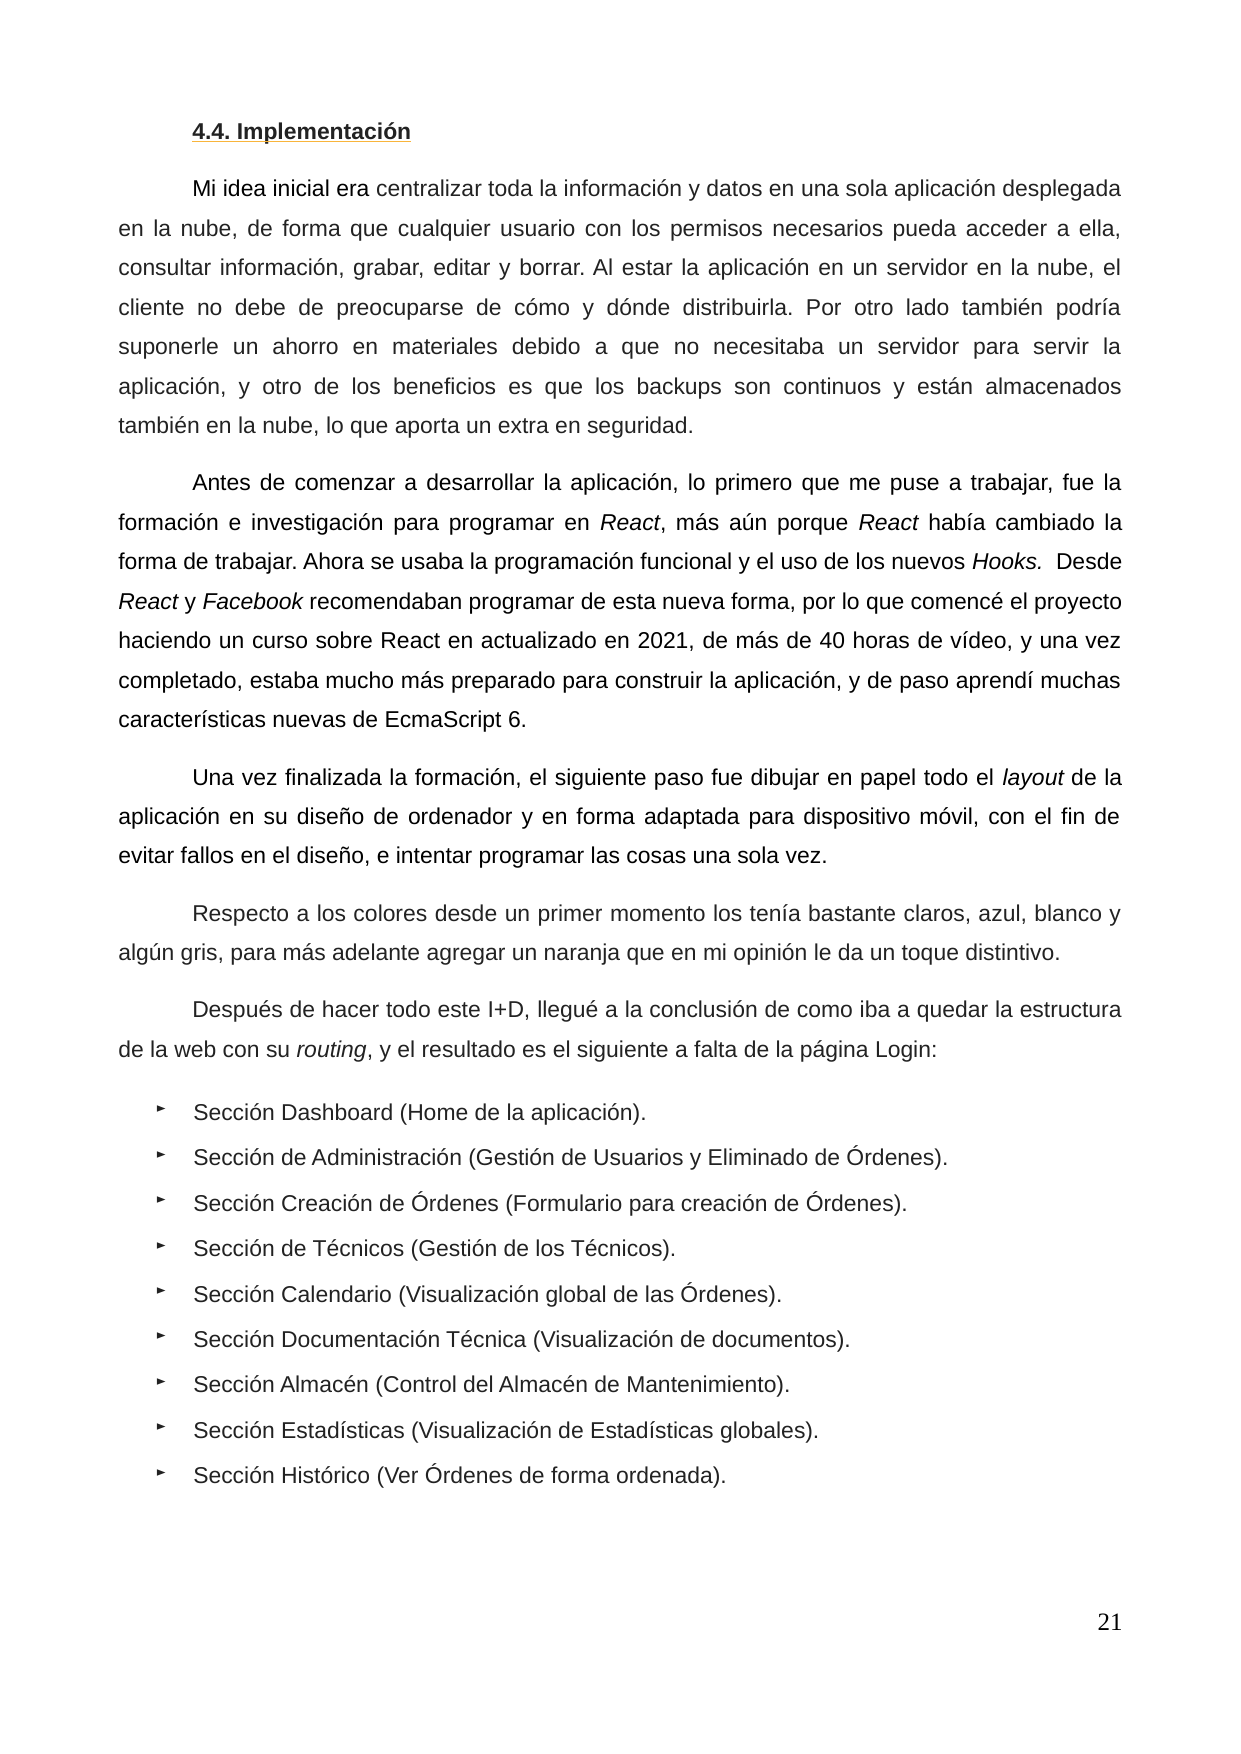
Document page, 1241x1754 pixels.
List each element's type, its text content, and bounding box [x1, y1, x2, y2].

list Sección Creación de Órdenes (Formulario para creación de Órdenes). [156, 1190, 1122, 1216]
list Sección Documentación Técnica (Visualización de documentos). [156, 1326, 1122, 1352]
list Sección Histórico (Ver Órdenes de forma ordenada). [156, 1462, 1122, 1488]
list Sección Dashboard (Home de la aplicación). [156, 1099, 1122, 1125]
list Sección de Técnicos (Gestión de los Técnicos). [156, 1235, 1122, 1261]
text Mi idea inicial era centralizar toda la información y datos en una sola aplicación desplegada en la nube, de forma que cualquier usuario con los permisos necesarios pueda acceder a ella, consultar información, grabar, editar y borrar. Al estar la aplicación en un servidor en la nube, el cliente no debe de preocuparse de cómo y dónde distribuirla. Por otro lado también podría suponerle un ahorro en materiales debido a que no necesitaba un servidor para servir la aplicación, y otro de los beneficios es que los backups son continuos y están almacenados también en la nube, lo que aporta un extra en seguridad. [118, 175, 1122, 438]
list Sección Estadísticas (Visualización de Estadísticas globales). [156, 1417, 1122, 1443]
list Sección Almacén (Control del Almacén de Mantenimiento). [156, 1371, 1122, 1398]
text 4.4. Implementación [118, 118, 1122, 144]
list Sección de Administración (Gestión de Usuarios y Eliminado de Órdenes). [156, 1144, 1122, 1171]
text Respecto a los colores desde un primer momento los tenía bastante claros, azul, blanco y algún gris, para más adelante agregar un naranja que en mi opinión le da un toque distintivo. [118, 899, 1122, 965]
text Una vez finalizada la formación, el siguiente paso fue dibujar en papel todo el layout de la aplicación en su diseño de ordenador y en forma adaptada para dispositivo móvil, con el fin de evitar fallos en el diseño, e intentar programar las cosas una sola vez. [118, 763, 1122, 869]
text Después de hacer todo este I+D, llegué a la conclusión de como iba a quedar la estructura de la web con su routing, y el resultado es el siguiente a falta de la página Login: [118, 996, 1122, 1062]
text Antes de comenzar a desarrollar la aplicación, lo primero que me puse a trabajar, fue la formación e investigación para programar en React, más aún porque React había cambiado la forma de trabajar. Ahora se usaba la programación funcional y el uso de los nuevos Hooks. Desde React y Facebook recomendaban programar de esta nueva forma, por lo que comencé el proyecto haciendo un curso sobre React en actualizado en 2021, de más de 40 horas de vídeo, y una vez completado, estaba mucho más preparado para construir la aplicación, y de paso aprendí muchas características nuevas de EcmaScript 6. [118, 469, 1122, 733]
list Sección Calendario (Visualización global de las Órdenes). [156, 1281, 1122, 1307]
